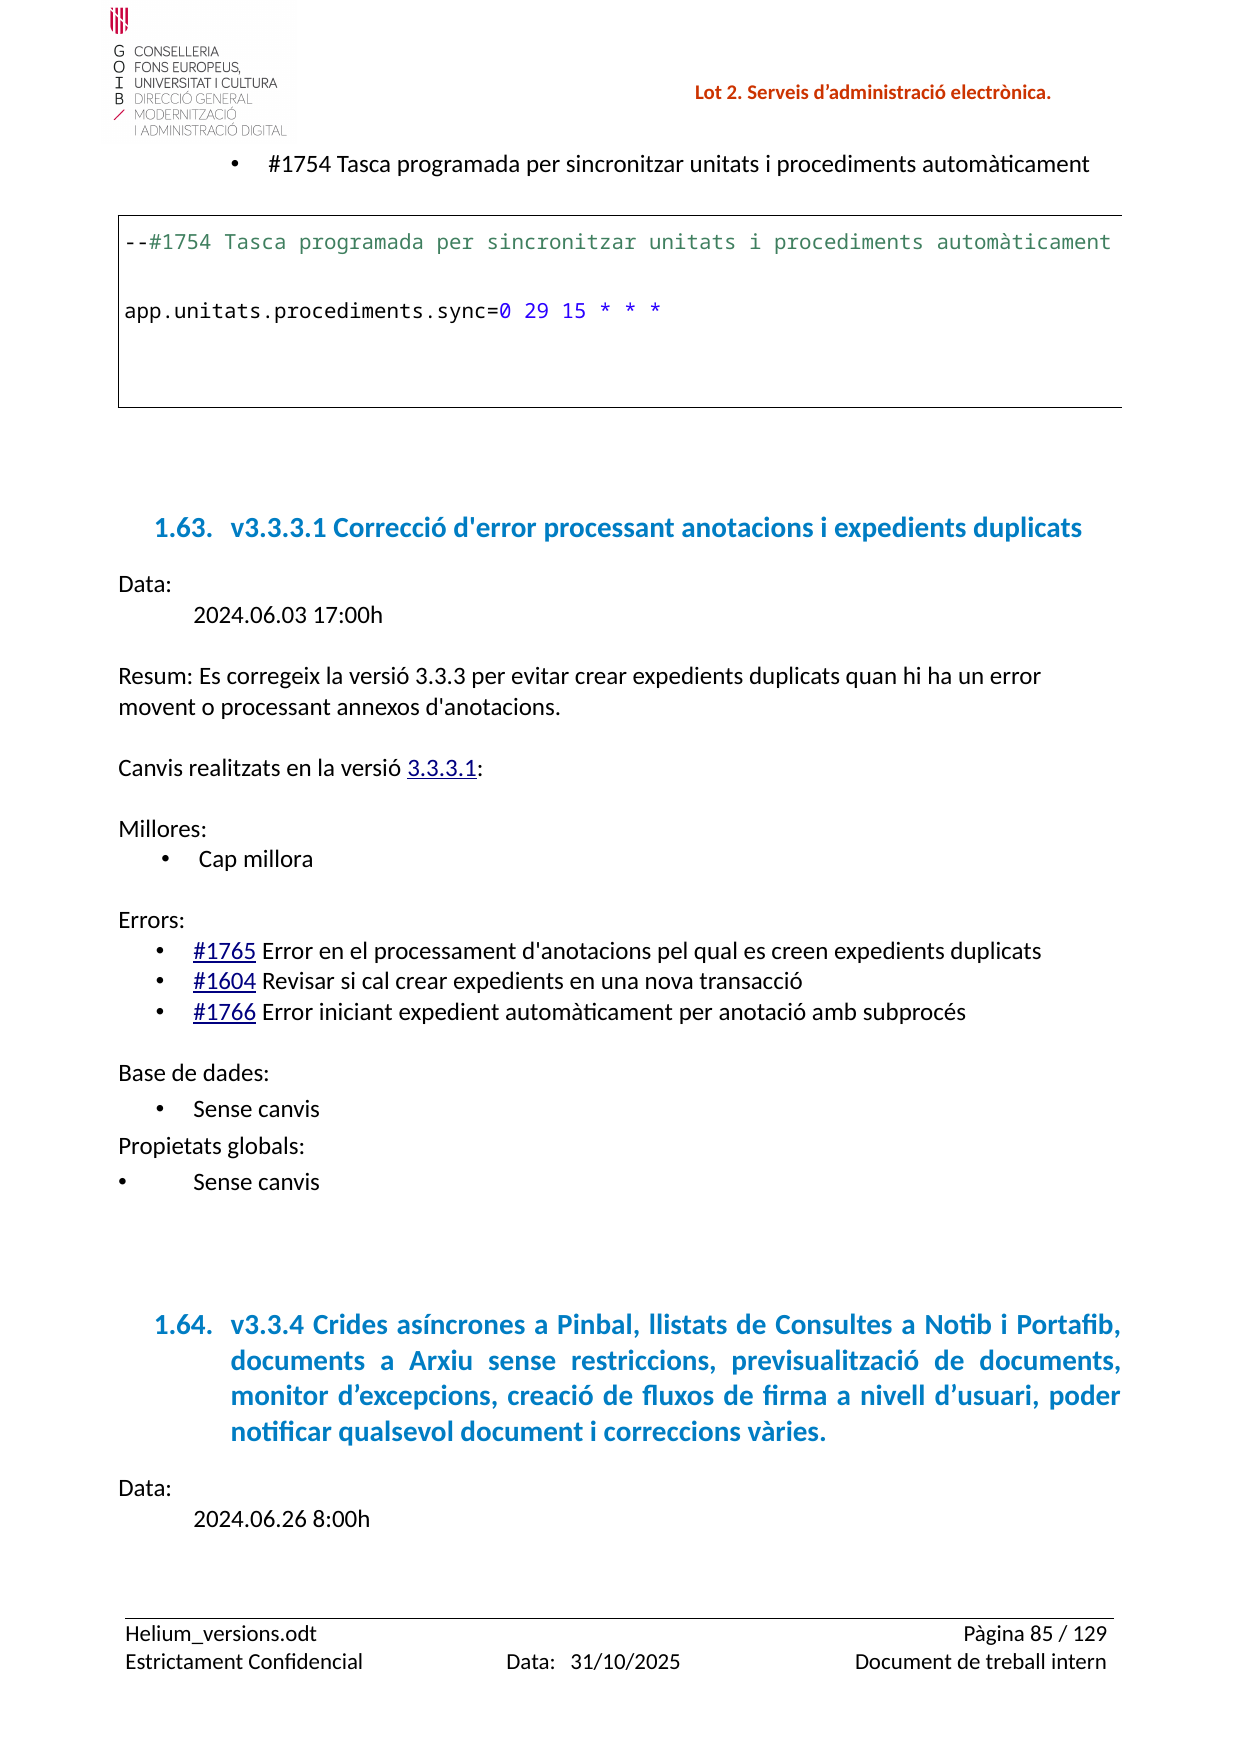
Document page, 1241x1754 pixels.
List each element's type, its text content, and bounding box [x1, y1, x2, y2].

list #1766 Error iniciant expedient automàticament per anotació amb subprocés [156, 996, 1122, 1026]
list Sense canvis [118, 1166, 1122, 1197]
text 2024.06.26 8:00h [118, 1503, 1122, 1533]
subtitle v3.3.4 Crides asíncrones a Pinbal, llistats de Consultes a Notib i Portafib, documents a Arxiu sense restriccions, previsualització de documents, monitor d’excepcions, creació de fluxos de firma a nivell d’usuari, poder notificar qualsevol document i correccions vàries. [153, 1306, 1122, 1449]
table_header --#1754 Tasca programada per sincronitzar unitats i procediments automàticament app.unitats.procediments.sync=0 29 15 * * * [119, 216, 1122, 407]
text Data: [118, 569, 1122, 599]
list Sense canvis [156, 1093, 1122, 1124]
text Resum: Es corregeix la versió 3.3.3 per evitar crear expedients duplicats quan hi ha un error movent o processant annexos d'anotacions. [118, 660, 1122, 721]
text Canvis realitzats en la versió 3.3.3.1: [118, 752, 1122, 782]
text Propietats globals: [118, 1130, 1122, 1160]
text Data: [118, 1472, 1122, 1503]
subtitle v3.3.3.1 Correcció d'error processant anotacions i expedients duplicats [153, 509, 1122, 545]
picture [100, 0, 297, 144]
list #1604 Revisar si cal crear expedients en una nova transacció [156, 965, 1122, 996]
list #1765 Error en el processament d'anotacions pel qual es creen expedients duplicats [156, 935, 1122, 965]
text 2024.06.03 17:00h [118, 599, 1122, 630]
list Cap millora [161, 843, 1122, 874]
list #1754 Tasca programada per sincronitzar unitats i procediments automàticament [231, 148, 1122, 178]
text Base de dades: [118, 1057, 1122, 1087]
text Errors: [118, 904, 1122, 935]
text Millores: [118, 813, 1122, 843]
